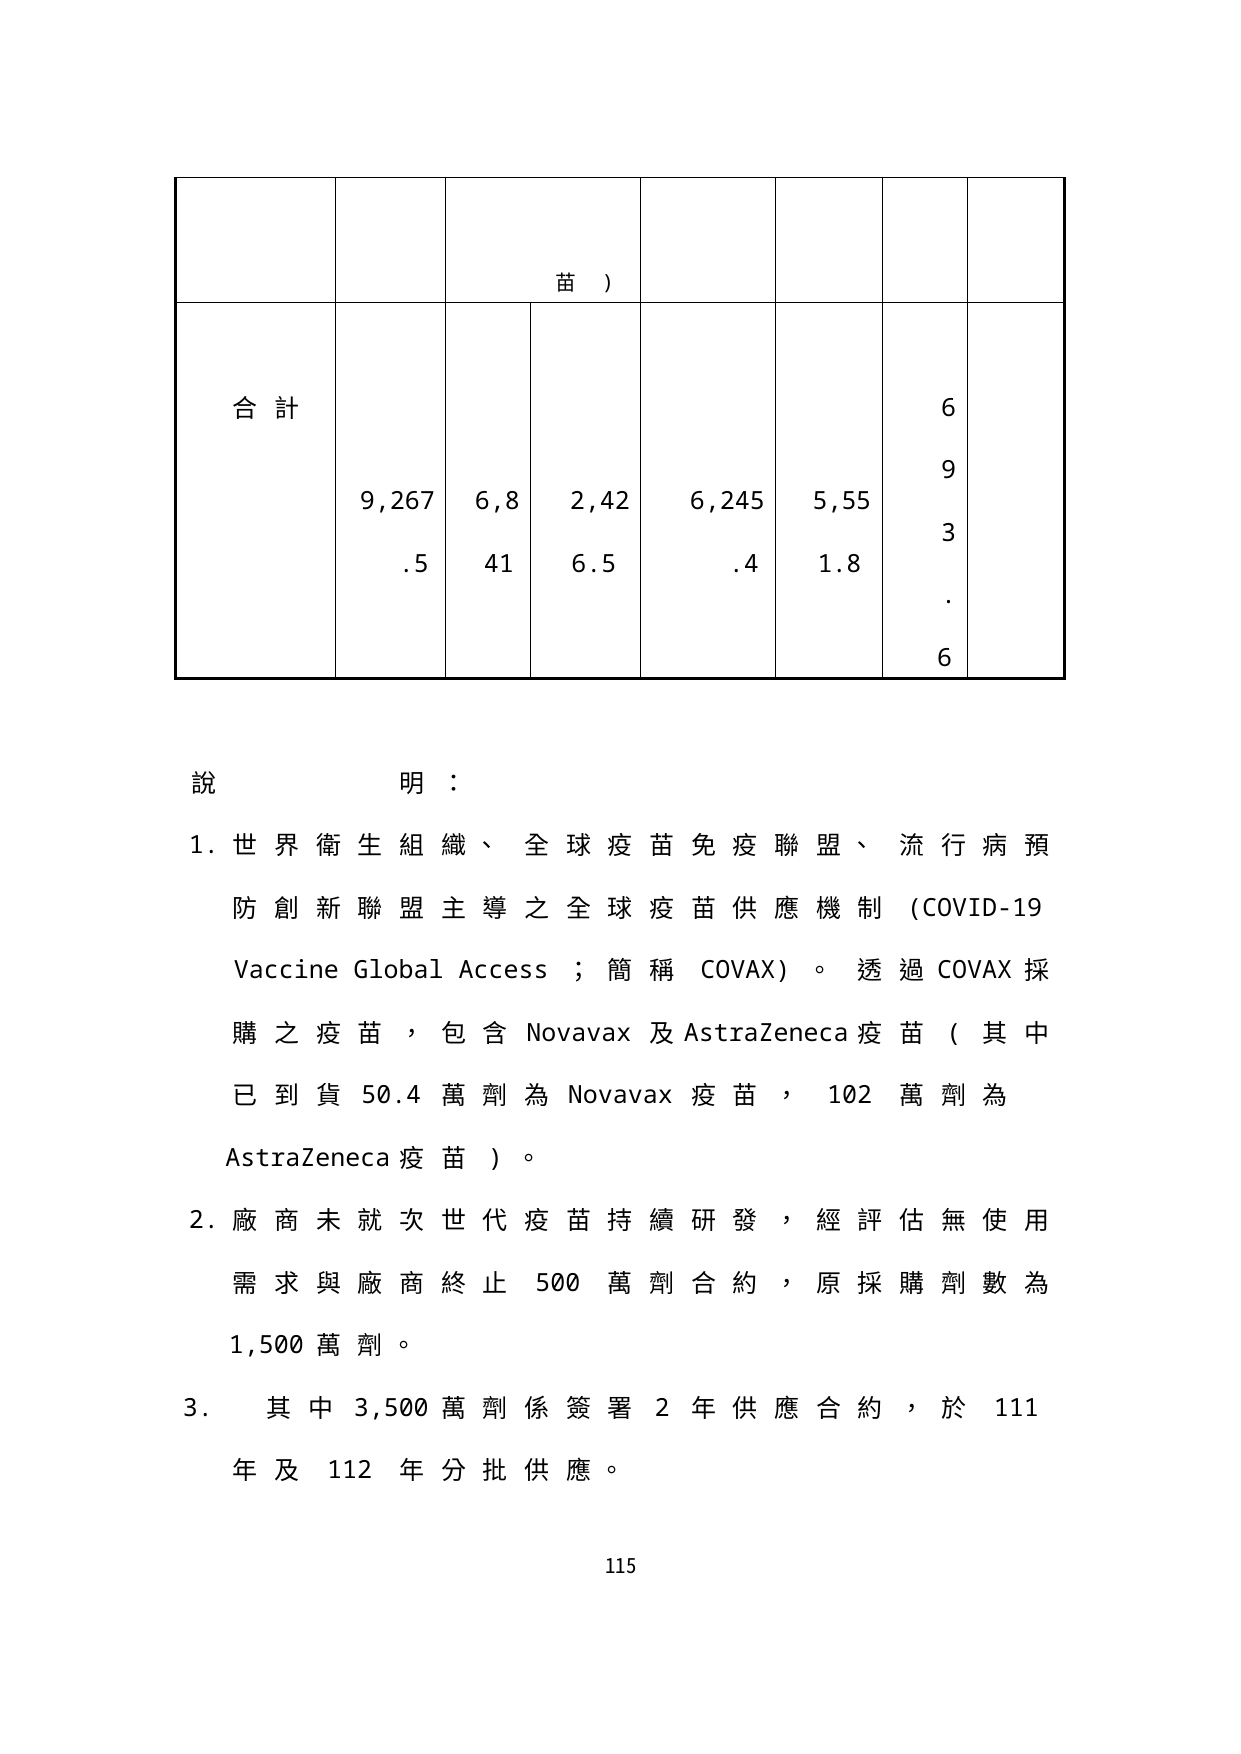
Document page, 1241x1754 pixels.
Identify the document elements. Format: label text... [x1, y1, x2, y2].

table_cell 6,245.4 [641, 303, 775, 677]
table_cell [776, 178, 882, 302]
text 1.世界衛生組織、全球疫苗免疫聯盟、流行病預防創新聯盟主導之全球疫苗供應機制(COVID-19 Vaccine Global Access；簡稱COVAX)。透過COVAX採購之疫苗，包含Novavax及AstraZeneca疫苗(其中已到貨50.4萬劑為Novavax疫苗，102萬劑為AstraZeneca疫苗)。 [183, 802, 1058, 1177]
text 3. 其中3,500萬劑係簽署2年供應合約，於111年及112年分批供應。 [183, 1365, 1058, 1490]
table_cell [883, 178, 967, 302]
table_cell 合計 [177, 303, 335, 677]
text 2.廠商未就次世代疫苗持續研發，經評估無使用需求與廠商終止500萬劑合約，原採購劑數為1,500萬劑。 [183, 1177, 1058, 1365]
table_cell 693.6 [883, 303, 967, 677]
table_cell 9,267.5 [336, 303, 445, 677]
text 說 明： [183, 740, 1058, 802]
table_cell [968, 178, 1063, 302]
table_cell [177, 178, 335, 302]
table_cell 6,841 [446, 303, 530, 677]
table_cell [336, 178, 445, 302]
table_cell 苗) [446, 178, 640, 302]
table_cell [641, 178, 775, 302]
table_cell [968, 303, 1063, 677]
table_cell 2,426.5 [531, 303, 640, 677]
table_cell 5,551.8 [776, 303, 882, 677]
